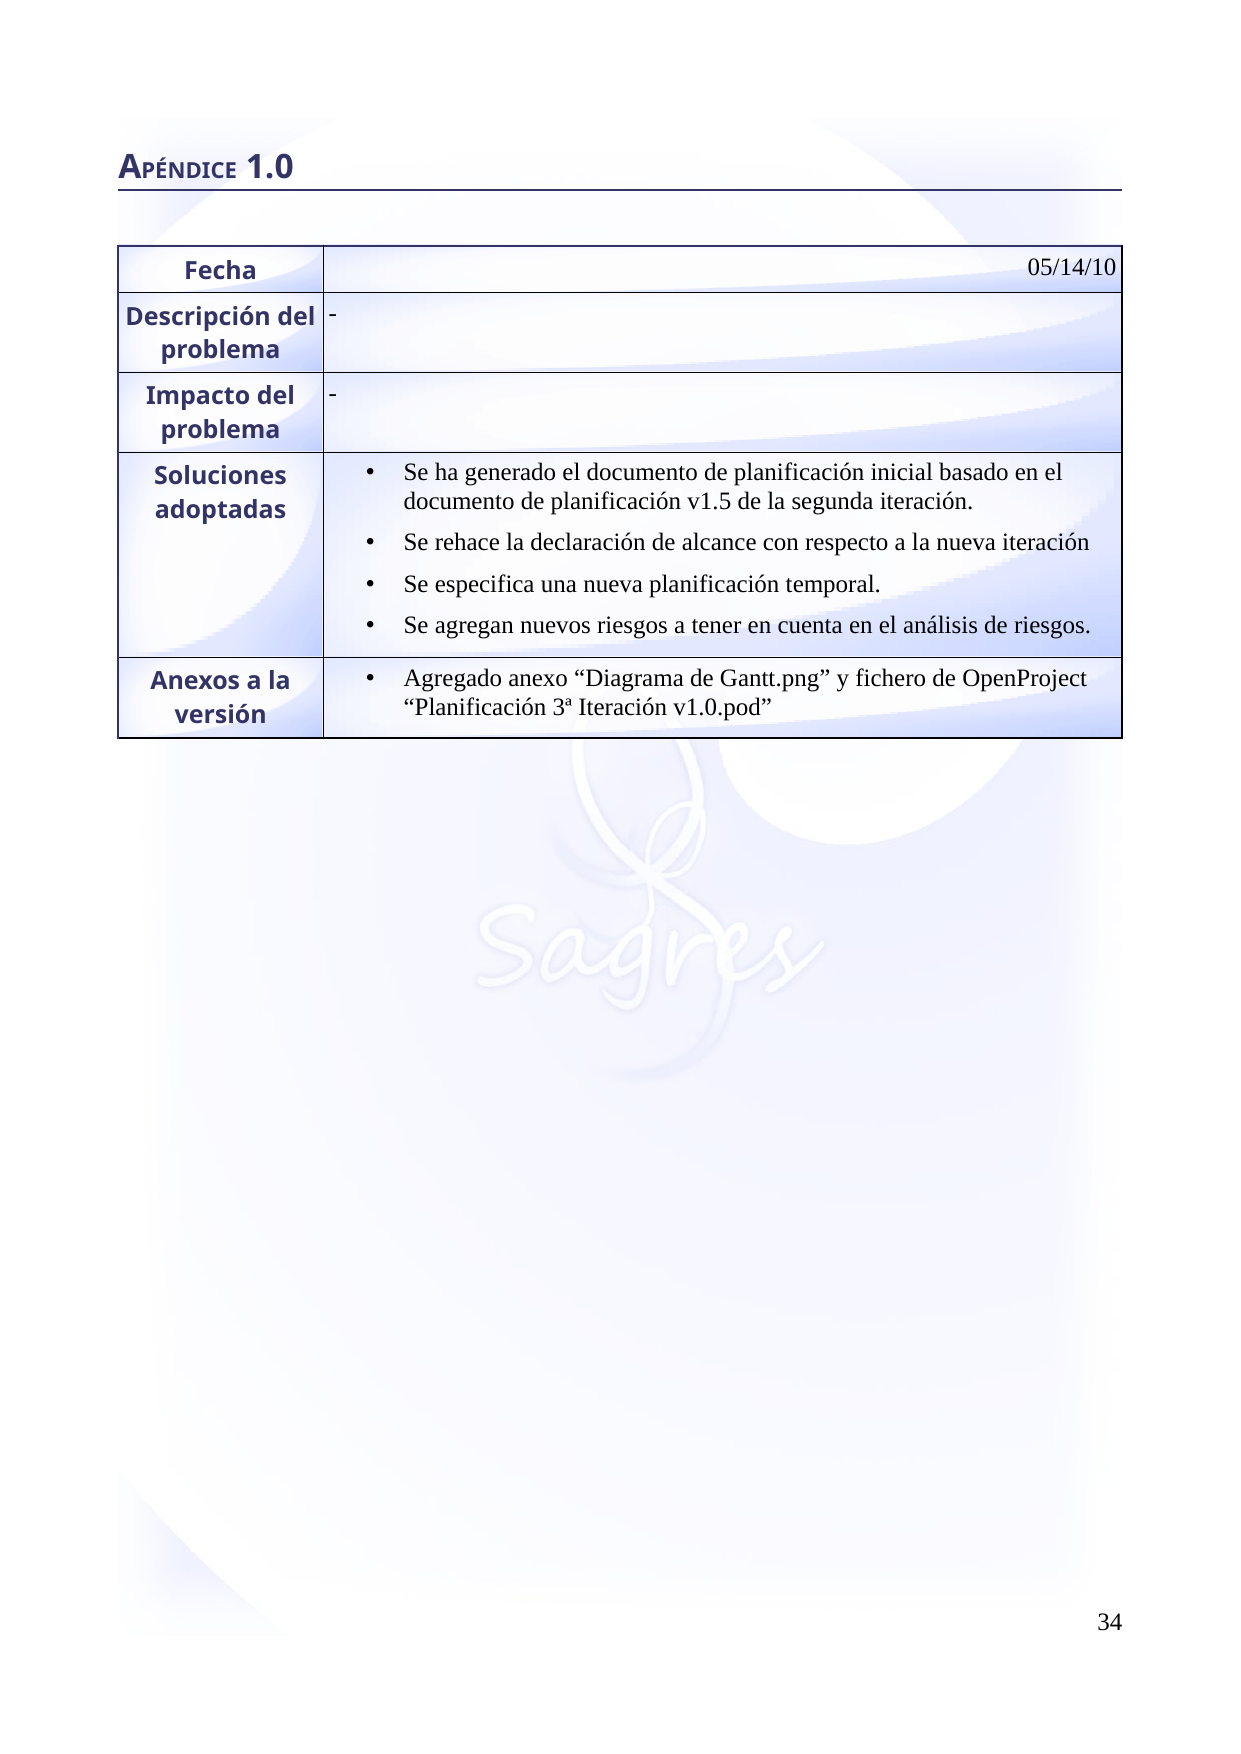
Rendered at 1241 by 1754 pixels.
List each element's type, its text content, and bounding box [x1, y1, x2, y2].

table_header Fecha [119, 247, 323, 292]
table_cell Agregado anexo “Diagrama de Gantt.png” y fichero de OpenProject “Planificación 3ª Iteración v1.0.pod” [324, 658, 1121, 737]
table_header 14/05/10 [324, 247, 1121, 292]
table_cell Soluciones adoptadas [119, 453, 323, 657]
picture [118, 191, 1122, 245]
table_cell - [324, 373, 1121, 452]
table_cell - [324, 293, 1121, 372]
table_cell Impacto del problema [119, 373, 323, 452]
picture [118, 118, 1122, 143]
picture [118, 739, 1122, 1636]
table_cell Anexos a la versión [119, 658, 323, 737]
table_cell Descripción del problema [119, 293, 323, 372]
table_cell Se ha generado el documento de planificación inicial basado en el documento de planificación v1.5 de la segunda iteración. Se rehace la declaración de alcance con respecto a la nueva iteración Se especifica una nueva planificación temporal. Se agregan nuevos riesgos a tener en cuenta en el análisis de riesgos. [324, 453, 1121, 657]
subtitle Apéndice 1.0 [118, 143, 1122, 189]
